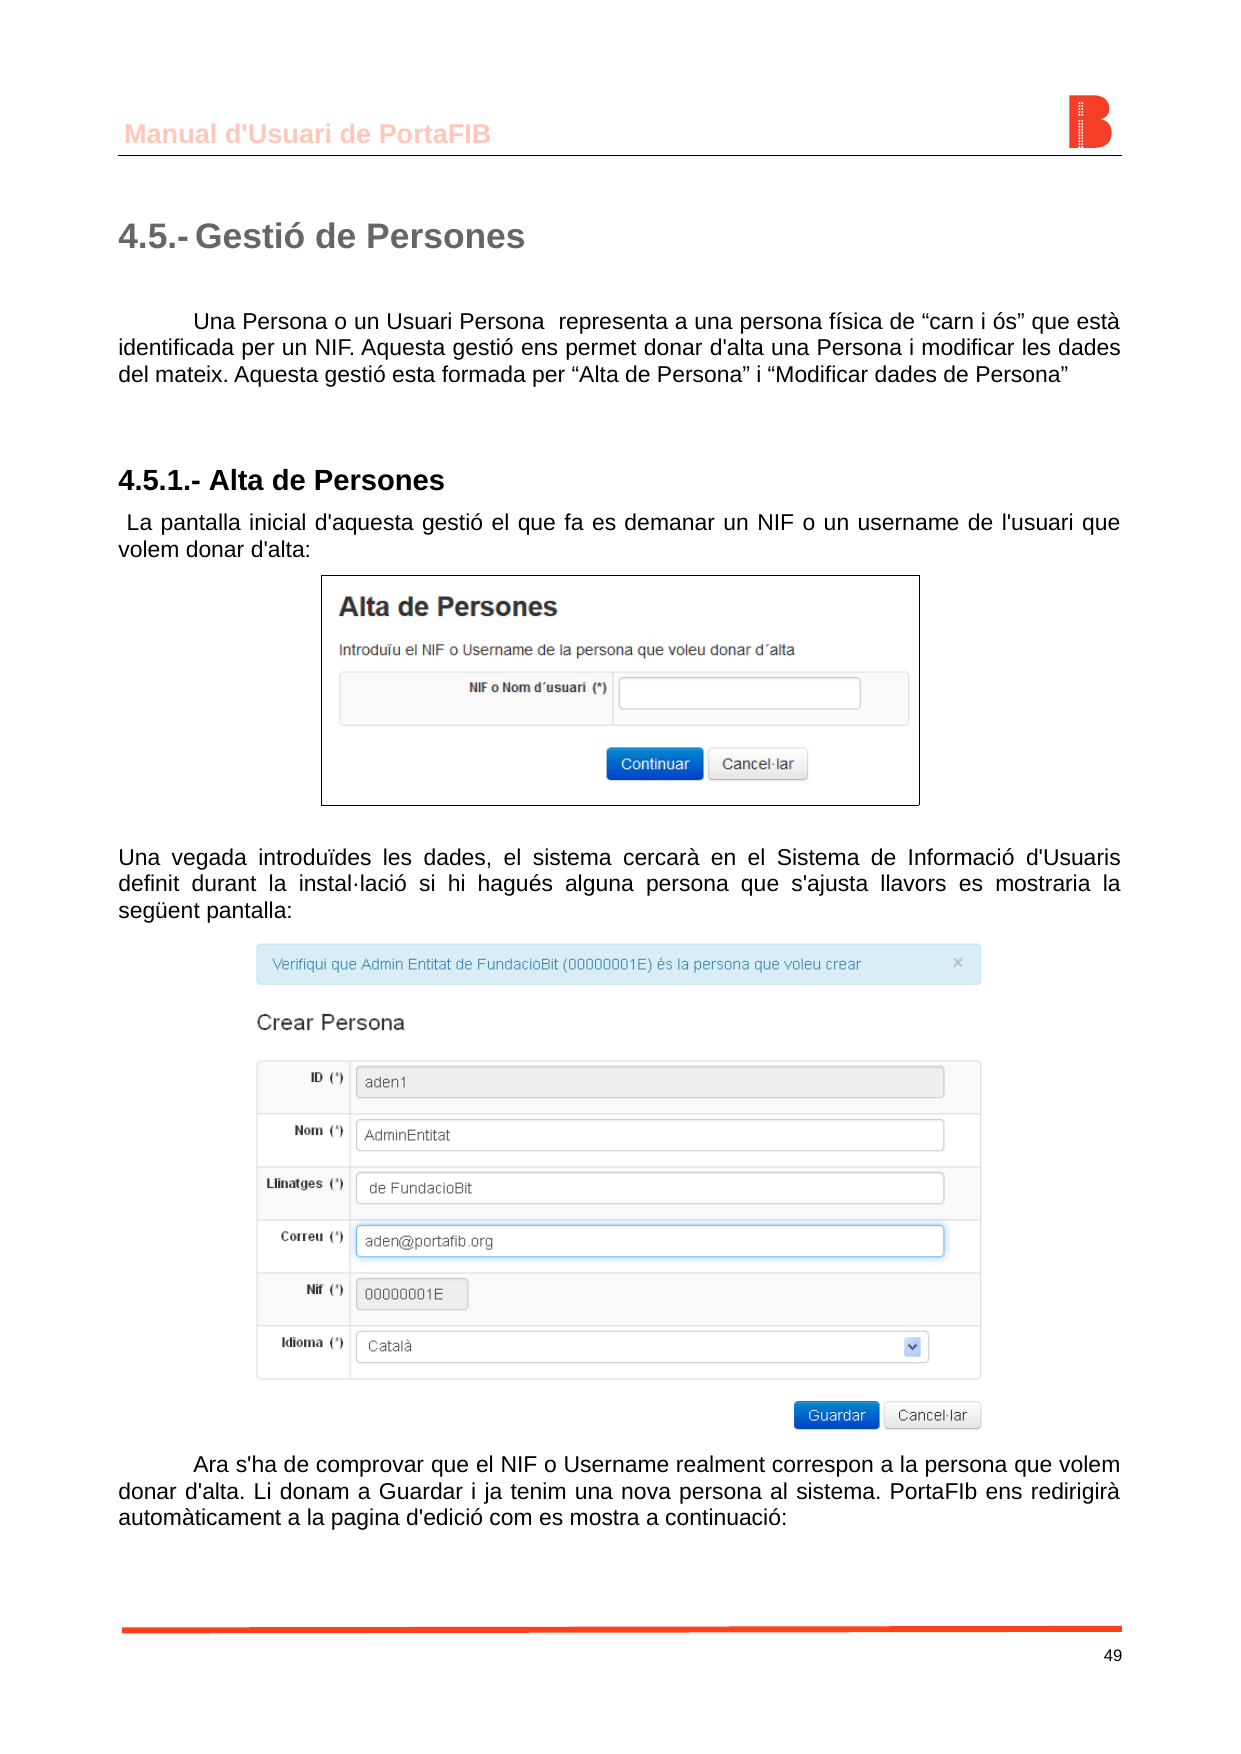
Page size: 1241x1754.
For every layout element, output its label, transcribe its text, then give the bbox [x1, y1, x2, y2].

text La pantalla inicial d'aquesta gestió el que fa es demanar un NIF o un username de l'usuari que volem donar d'alta: [118, 509, 1122, 562]
subtitle Gestió de Persones [118, 216, 1122, 256]
text Ara s'ha de comprovar que el NIF o Username realment correspon a la persona que volem donar d'alta. Li donam a Guardar i ja tenim una nova persona al sistema. PortaFIb ens redirigirà automàticament a la pagina d'edició com es mostra a continuació: [118, 1451, 1122, 1530]
text Una Persona o un Usuari Persona representa a una persona física de “carn i ós” que està identificada per un NIF. Aquesta gestió ens permet donar d'alta una Persona i modificar les dades del mateix. Aquesta gestió esta formada per “Alta de Persona” i “Modificar dades de Persona” [118, 308, 1122, 387]
picture [250, 935, 990, 1439]
picture [1063, 94, 1117, 150]
text Una vegada introduïdes les dades, el sistema cercarà en el Sistema de Informació d'Usuaris definit durant la instal·lació si hi hagués alguna persona que s'ajusta llavors es mostraria la següent pantalla: [118, 844, 1122, 923]
subtitle Alta de Persones [118, 463, 1122, 497]
picture [324, 577, 917, 803]
